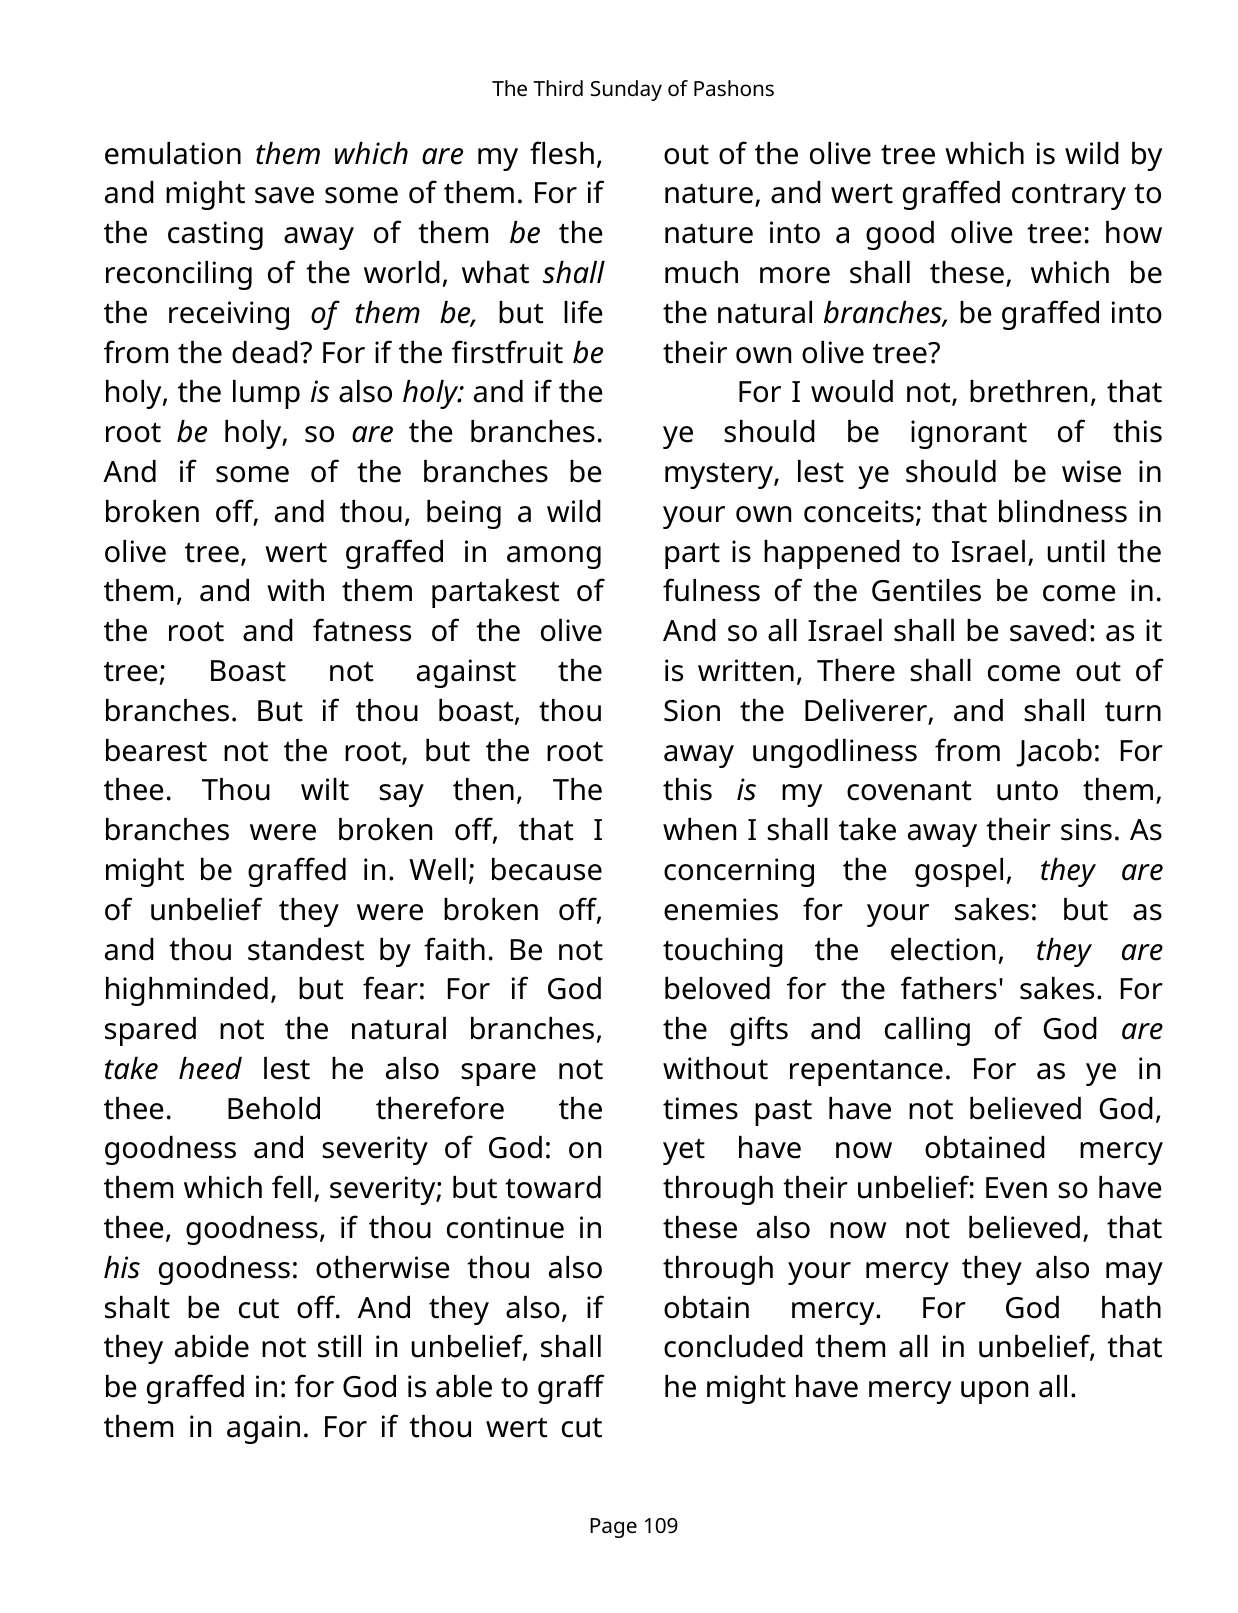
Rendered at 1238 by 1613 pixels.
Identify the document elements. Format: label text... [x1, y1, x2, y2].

text out of the olive tree which is wild by nature, and wert graffed contrary to nature into a good olive tree: how much more shall these, which be the natural branches, be graffed into their own olive tree? [663, 133, 1163, 372]
text For I would not, brethren, that ye should be ignorant of this mystery, lest ye should be wise in your own conceits; that blindness in part is happened to Israel, until the fulness of the Gentiles be come in. And so all Israel shall be saved: as it is written, There shall come out of Sion the Deliverer, and shall turn away ungodliness from Jacob: For this is my covenant unto them, when I shall take away their sins. As concerning the gospel, they are enemies for your sakes: but as touching the election, they are beloved for the fathers' sakes. For the gifts and calling of God are without repentance. For as ye in times past have not believed God, yet have now obtained mercy through their unbelief: Even so have these also now not believed, that through your mercy they also may obtain mercy. For God hath concluded them all in unbelief, that he might have mercy upon all. [663, 372, 1163, 1406]
text The Third Sunday of Pashons [102, 74, 1165, 102]
text emulation them which are my flesh, and might save some of them. For if the casting away of them be the reconciling of the world, what shall the receiving of them be, but life from the dead? For if the firstfruit be holy, the lump is also holy: and if the root be holy, so are the branches. And if some of the branches be broken off, and thou, being a wild olive tree, wert graffed in among them, and with them partakest of the root and fatness of the olive tree; Boast not against the branches. But if thou boast, thou bearest not the root, but the root thee. Thou wilt say then, The branches were broken off, that I might be graffed in. Well; because of unbelief they were broken off, and thou standest by faith. Be not highminded, but fear: For if God spared not the natural branches, take heed lest he also spare not thee. Behold therefore the goodness and severity of God: on them which fell, severity; but toward thee, goodness, if thou continue in his goodness: otherwise thou also shalt be cut off. And they also, if they abide not still in unbelief, shall be graffed in: for God is able to graff them in again. For if thou wert cut [103, 133, 604, 1446]
